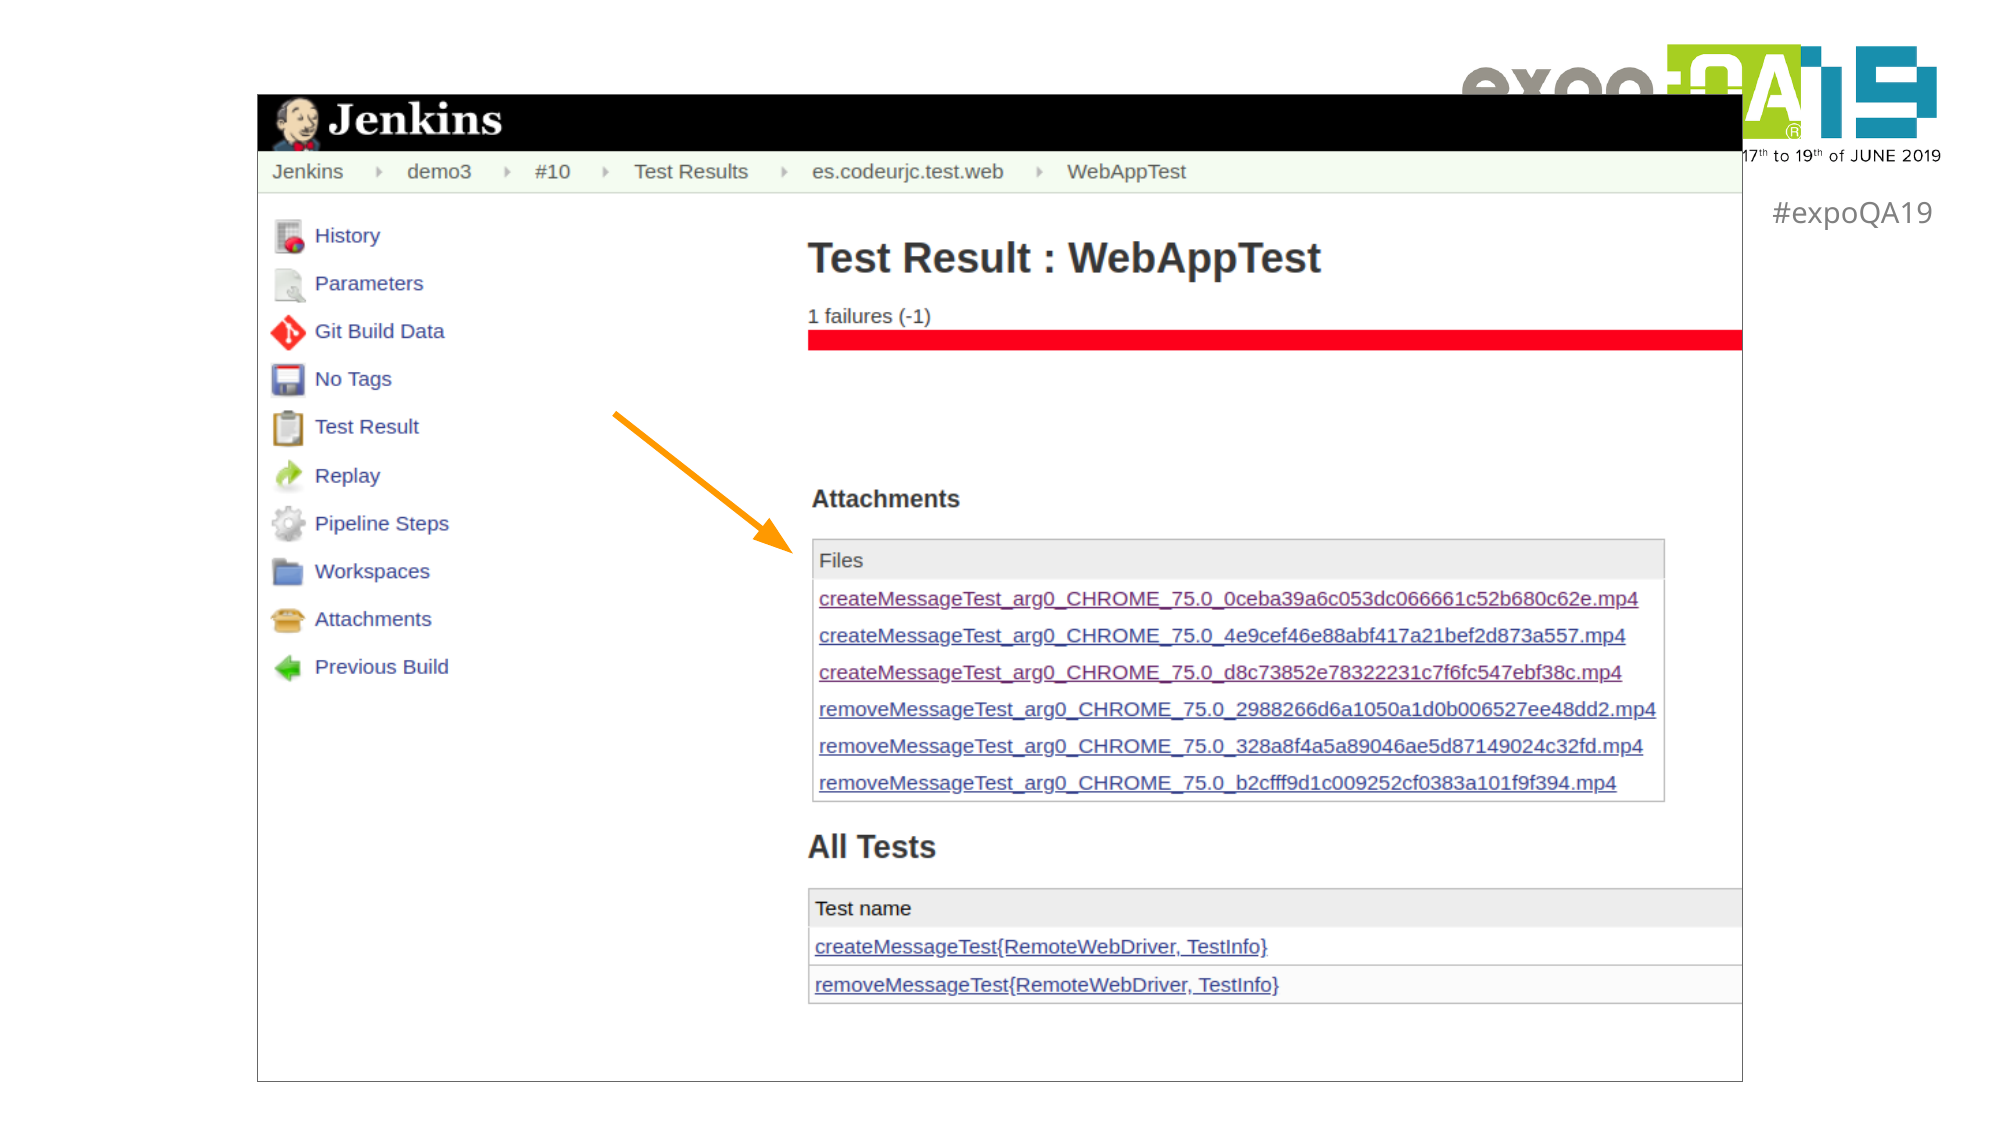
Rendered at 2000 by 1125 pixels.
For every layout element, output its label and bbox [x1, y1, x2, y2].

picture [257, 37, 1948, 1082]
